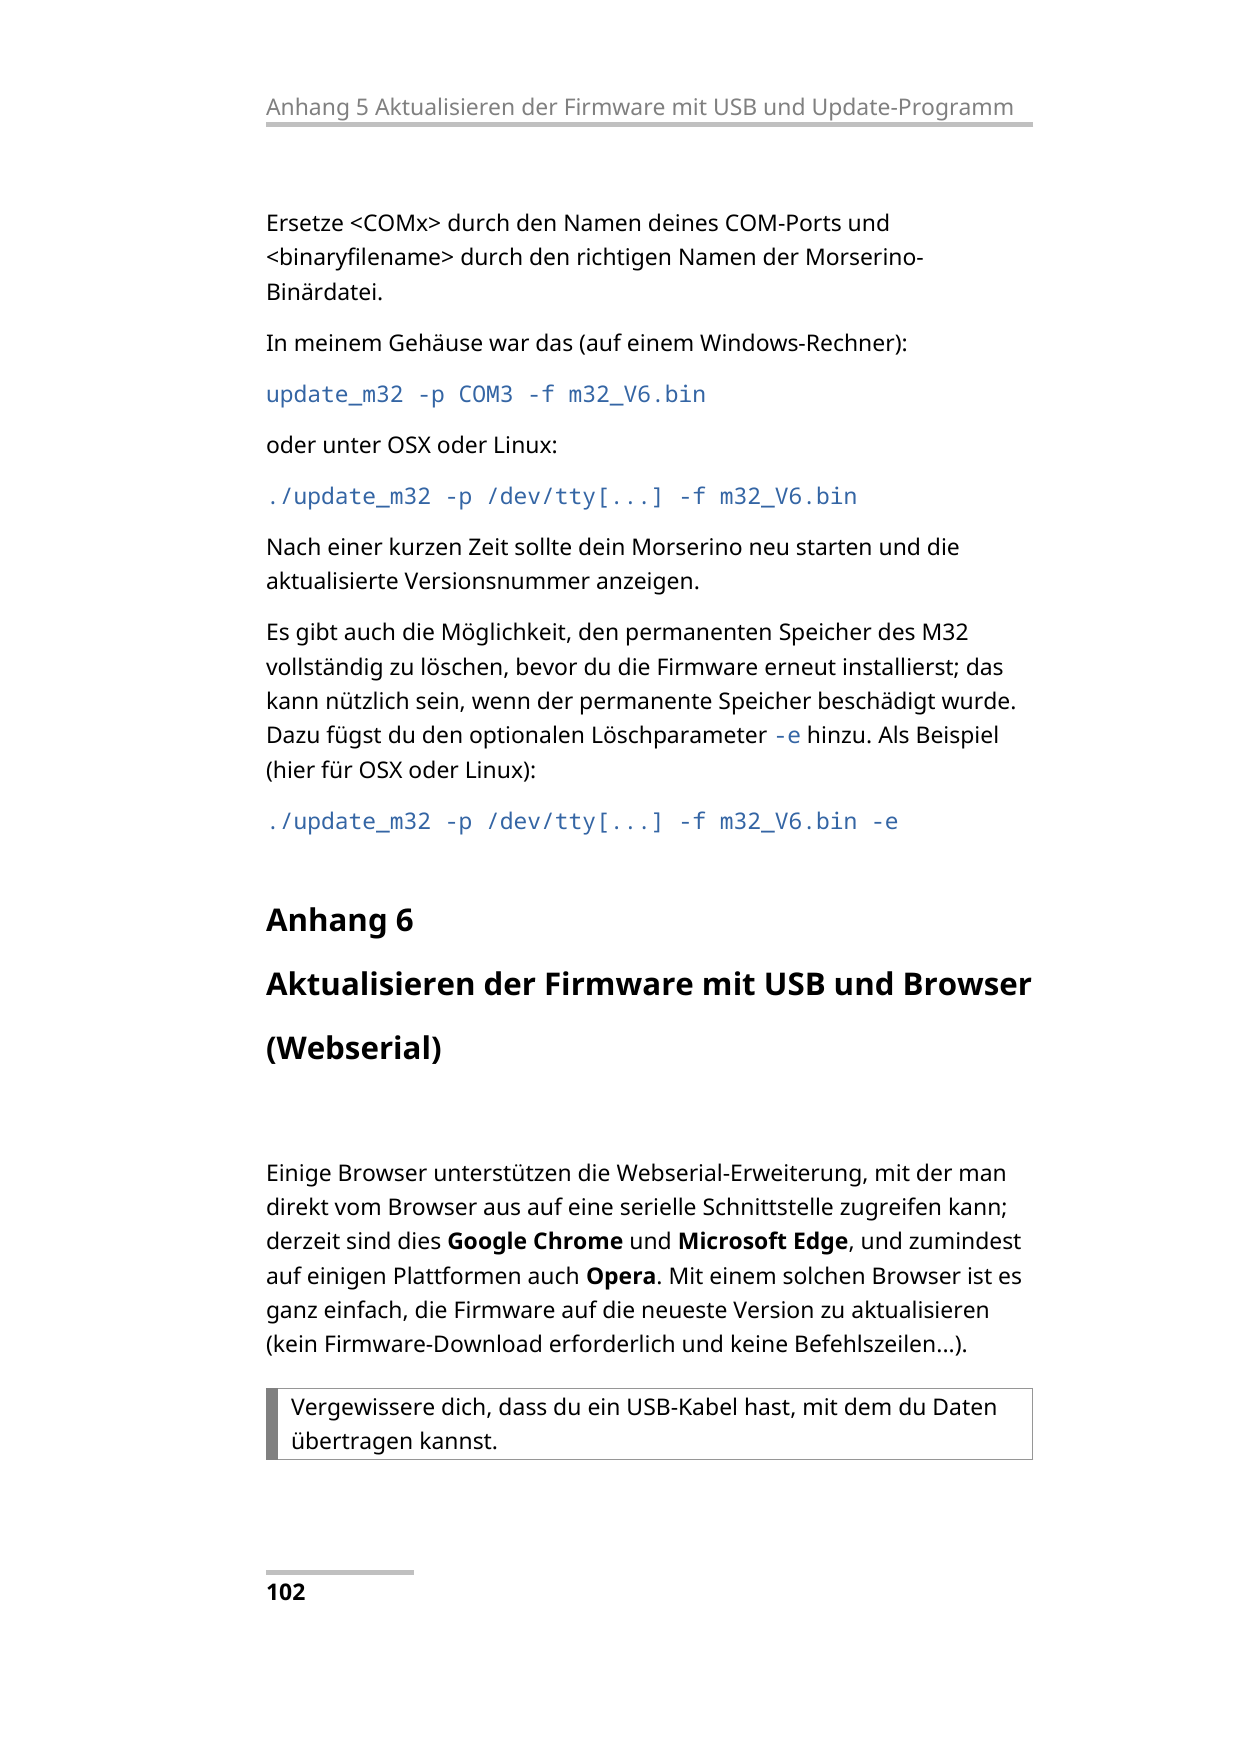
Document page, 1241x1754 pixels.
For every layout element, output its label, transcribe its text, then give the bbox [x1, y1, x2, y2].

text ./update_m32 -p /dev/tty[...] -f m32_V6.bin -e [266, 805, 1033, 836]
text Vergewissere dich, dass du ein USB-Kabel hast, mit dem du Daten übertragen kannst. [278, 1389, 1032, 1459]
text Nach einer kurzen Zeit sollte dein Morserino neu starten und die aktualisierte Versionsnummer anzeigen. [266, 531, 1033, 596]
text Einige Browser unterstützen die Webserial-Erweiterung, mit der man direkt vom Browser aus auf eine serielle Schnittstelle zugreifen kann; derzeit sind dies Google Chrome und Microsoft Edge, und zumindest auf einigen Plattformen auch Opera. Mit einem solchen Browser ist es ganz einfach, die Firmware auf die neueste Version zu aktualisieren (kein Firmware-Download erforderlich und keine Befehlszeilen...). [266, 1157, 1033, 1360]
text update_m32 -p COM3 -f m32_V6.bin [266, 378, 1033, 409]
subtitle Aktualisieren der Firmware mit USB und Browser (Webserial) [266, 898, 1033, 1068]
text Es gibt auch die Möglichkeit, den permanenten Speicher des M32 vollständig zu löschen, bevor du die Firmware erneut installierst; das kann nützlich sein, wenn der permanente Speicher beschädigt wurde. Dazu fügst du den optionalen Löschparameter -e hinzu. Als Beispiel (hier für OSX oder Linux): [266, 616, 1033, 785]
text oder unter OSX oder Linux: [266, 429, 1033, 460]
text In meinem Gehäuse war das (auf einem Windows-Rechner): [266, 327, 1033, 358]
text Ersetze <COMx> durch den Namen deines COM-Ports und <binaryfilename> durch den richtigen Namen der Morserino-Binärdatei. [266, 207, 1033, 307]
text ./update_m32 -p /dev/tty[...] -f m32_V6.bin [266, 480, 1033, 511]
